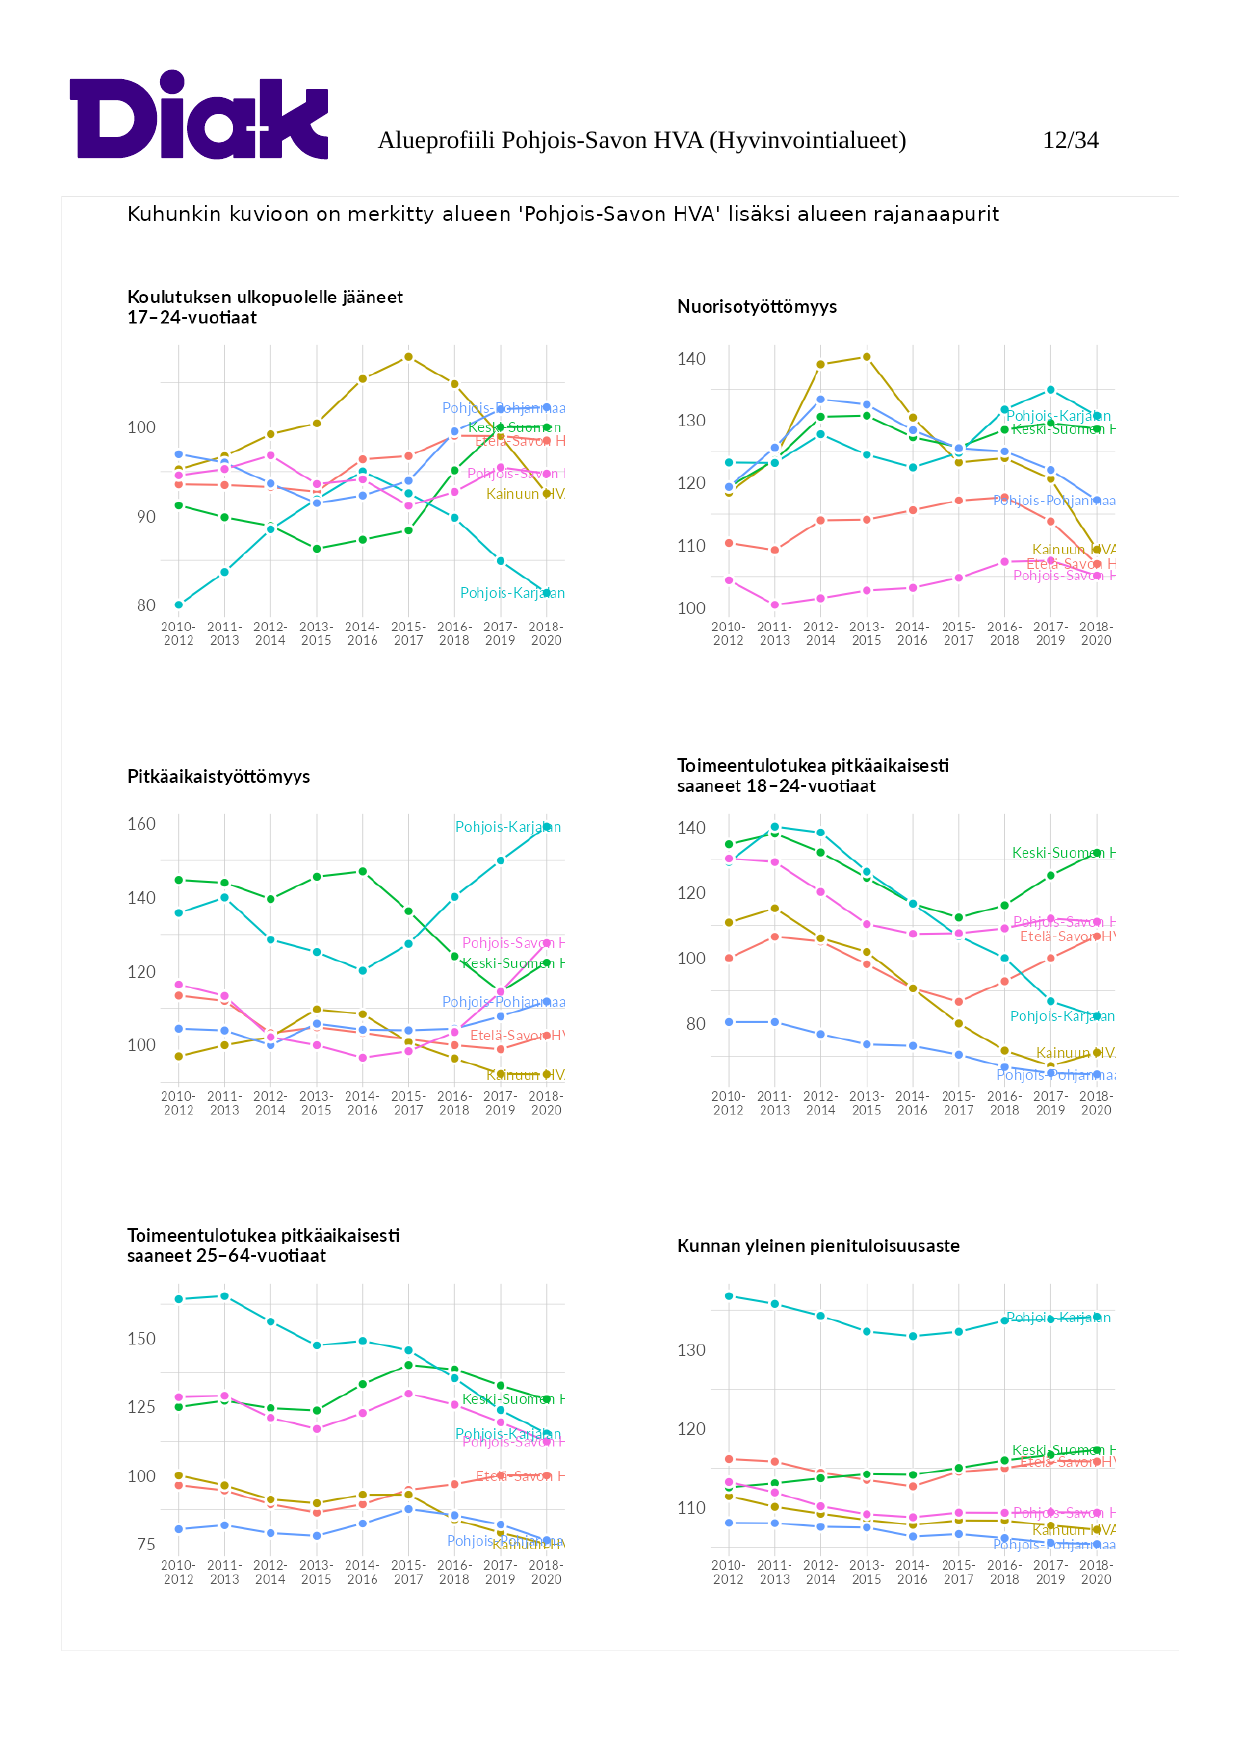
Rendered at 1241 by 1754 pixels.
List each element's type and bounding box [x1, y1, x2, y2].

picture [61, 196, 1179, 1651]
